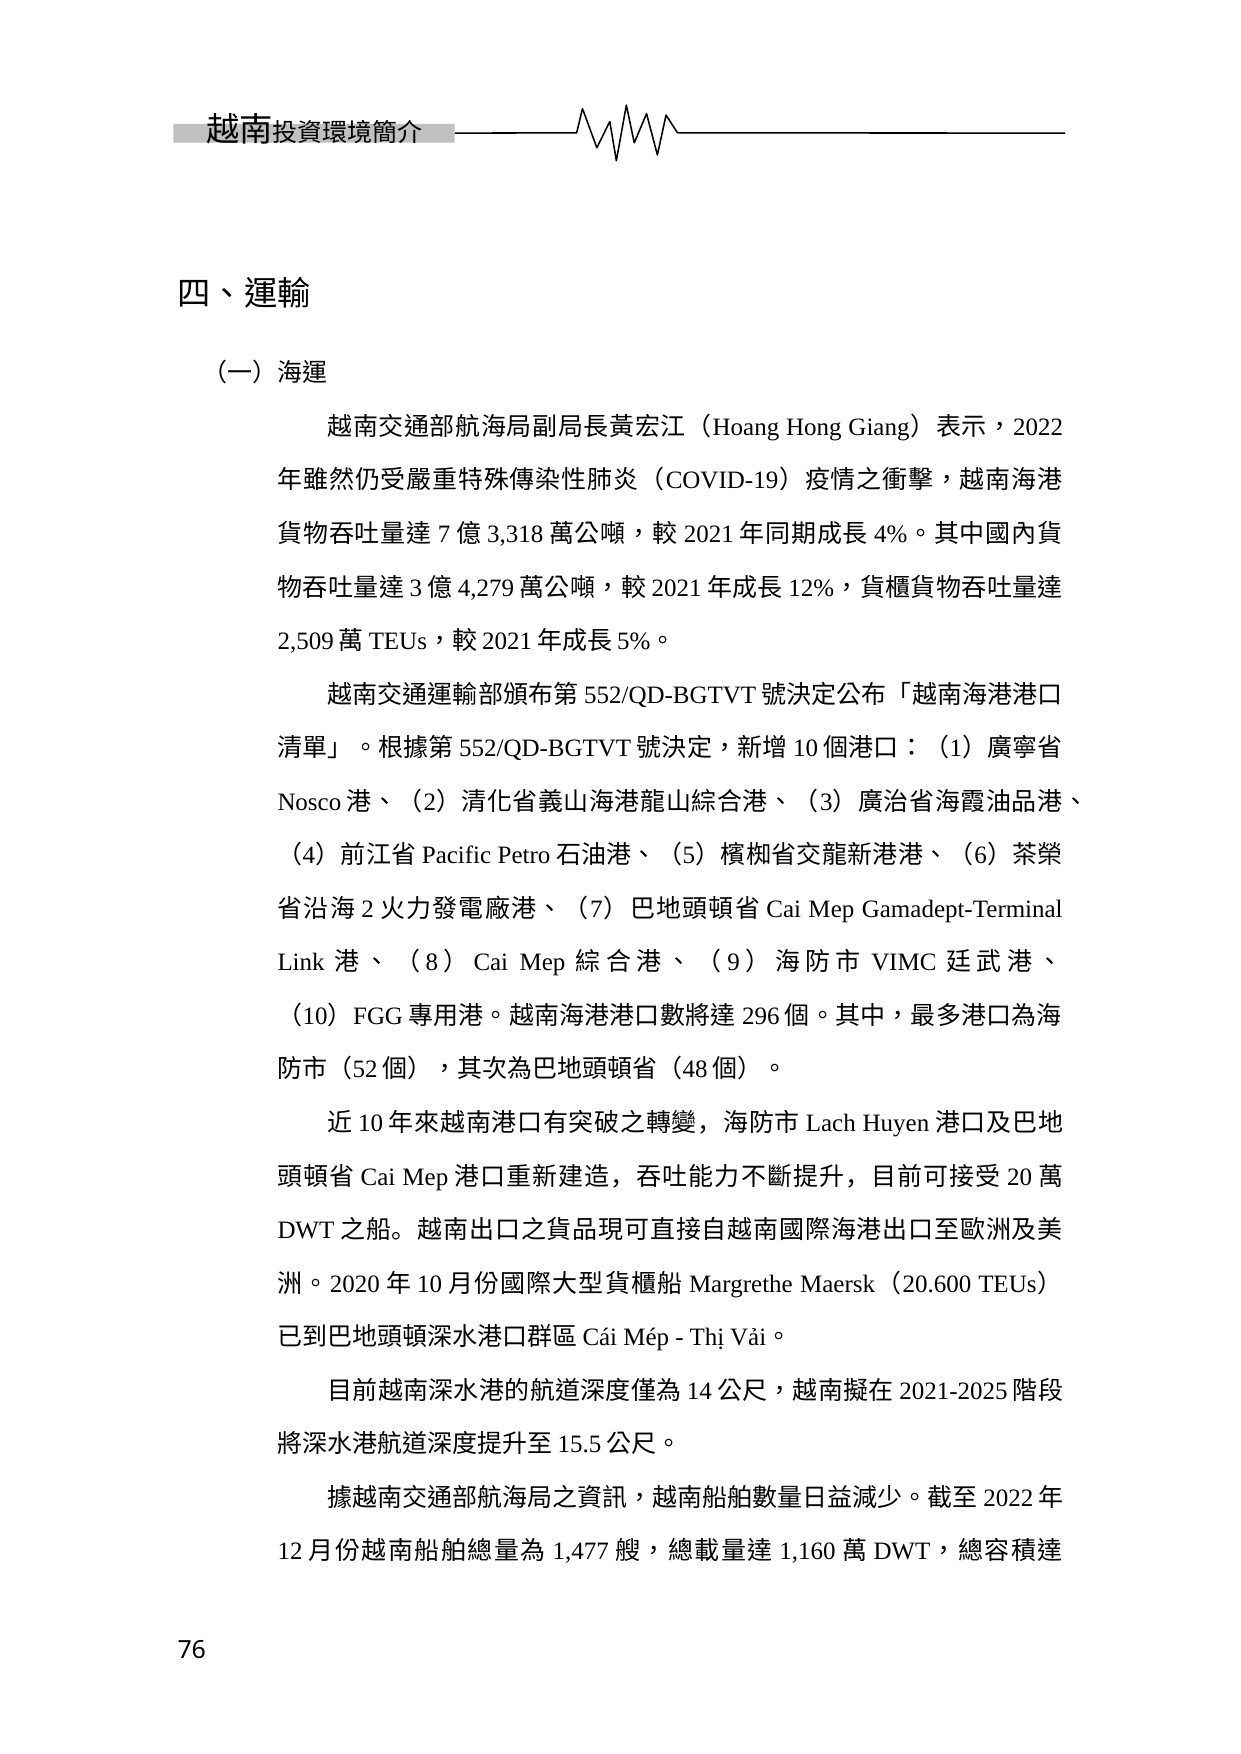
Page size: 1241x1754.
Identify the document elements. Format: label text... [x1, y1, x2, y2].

text 據越南交通部航海局之資訊，越南船舶數量日益減少。截至2022年12月份越南船舶總量為1,477艘，總載量達1,160萬DWT，總容積達 [277, 1469, 1063, 1576]
text 越南交通部航海局副局長黃宏江（Hoang Hong Giang）表示，2022年雖然仍受嚴重特殊傳染性肺炎（COVID-19）疫情之衝擊，越南海港貨物吞吐量達7億3,318萬公噸，較2021年同期成長4%。其中國內貨物吞吐量達3億4,279萬公噸，較2021年成長12%，貨櫃貨物吞吐量達2,509萬TEUs，較2021年成長5%。 [277, 398, 1063, 666]
text 四、運輸 [177, 264, 1063, 317]
text 目前越南深水港的航道深度僅為14公尺，越南擬在2021-2025階段將深水港航道深度提升至15.5公尺。 [277, 1362, 1063, 1469]
text 越南交通運輸部頒布第552/QD-BGTVT號決定公布「越南海港港口清單」。根據第552/QD-BGTVT號決定，新增10個港口：（1）廣寧省Nosco港、（2）清化省義山海港龍山綜合港、（3）廣治省海霞油品港、（4）前江省Pacific Petro石油港、（5）檳椥省交龍新港港、（6）茶榮省沿海2火力發電廠港、（7）巴地頭頓省Cai Mep Gamadept-Terminal Link港、（8）Cai Mep綜合港、（9）海防市VIMC廷武港、（10）FGG專用港。越南海港港口數將達296個。其中，最多港口為海防市（52個），其次為巴地頭頓省（48個）。 [277, 666, 1063, 1094]
text （一）海運 [202, 344, 1063, 398]
text 近10年來越南港口有突破之轉變，海防市Lach Huyen港口及巴地頭頓省Cai Mep港口重新建造，吞吐能力不斷提升，目前可接受20萬DWT之船。越南出口之貨品現可直接自越南國際海港出口至歐洲及美洲。2020年10月份國際大型貨櫃船Margrethe Maersk（20.600 TEUs）已到巴地頭頓深水港口群區Cái Mép - Thị Vải。 [277, 1094, 1063, 1362]
